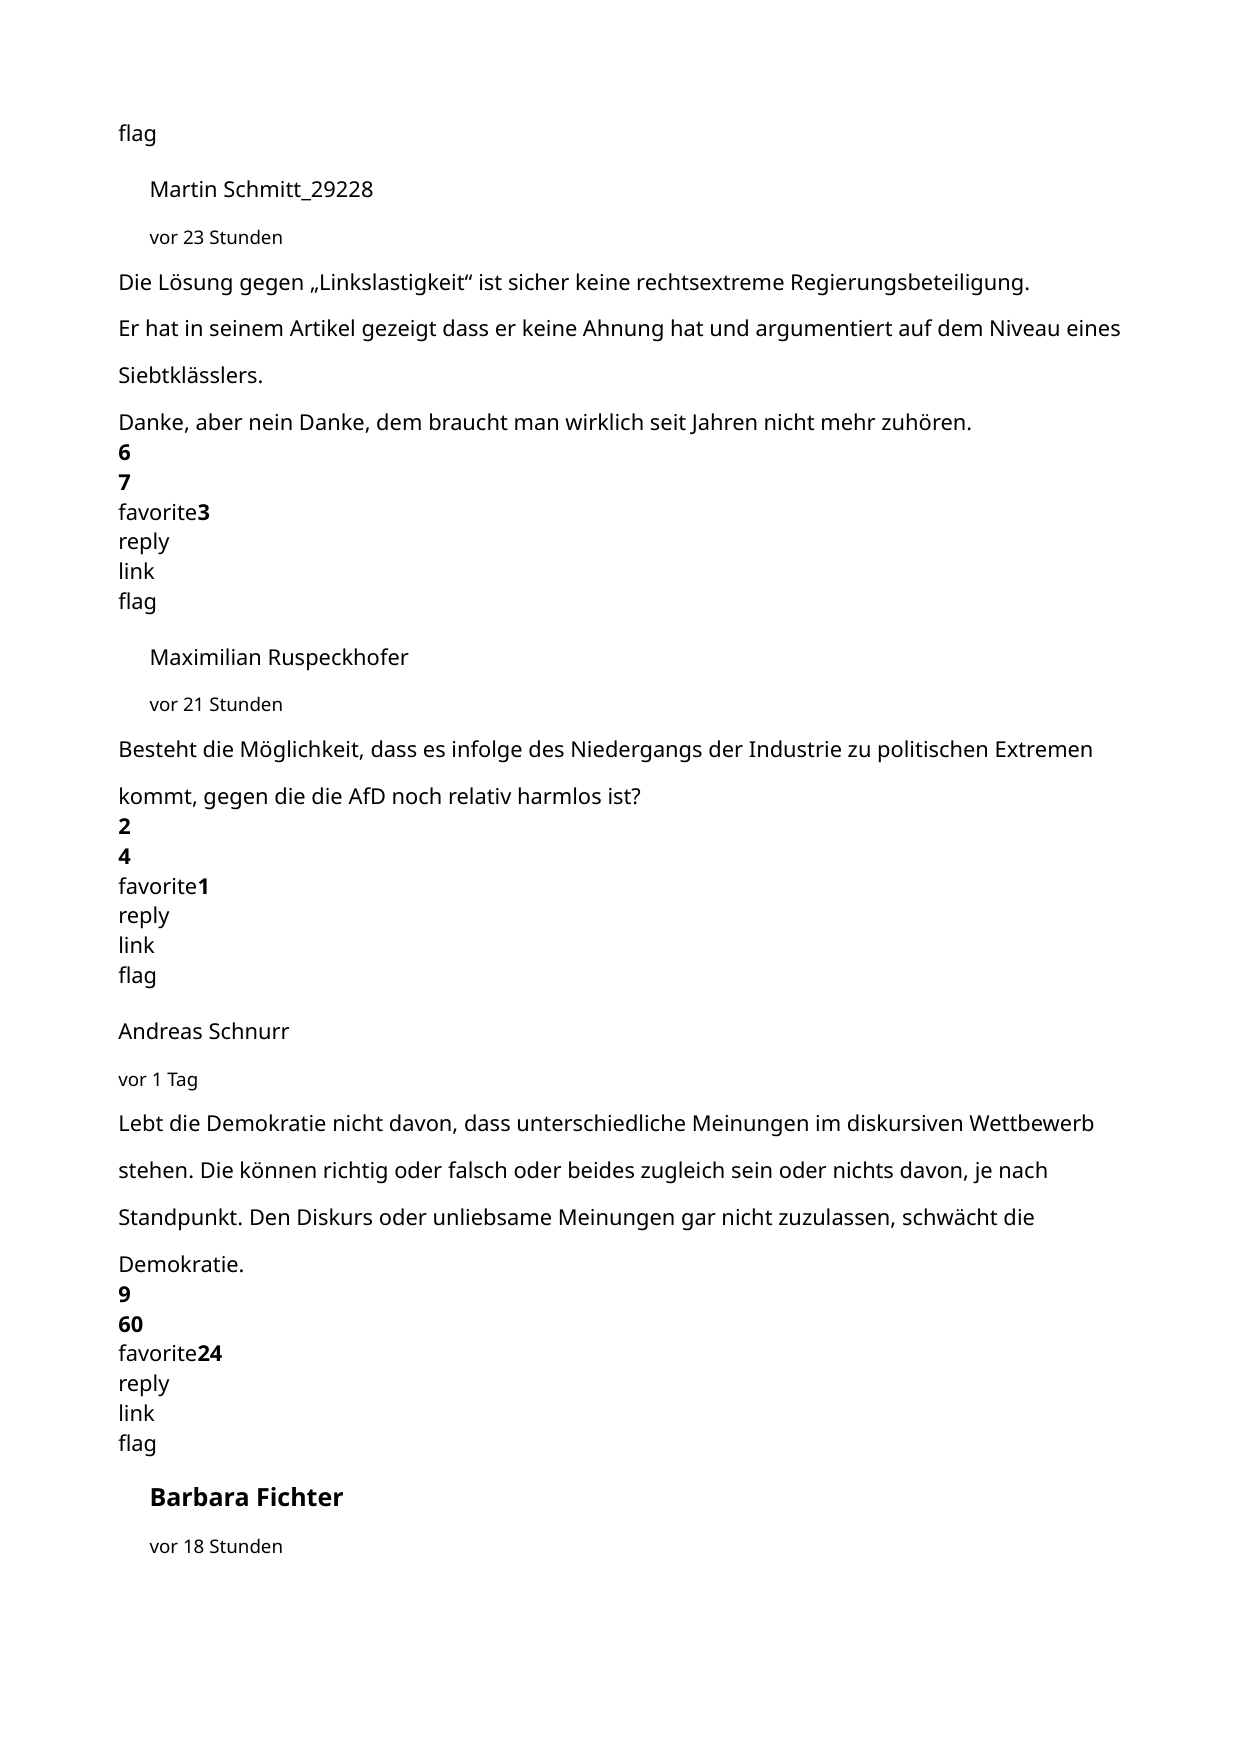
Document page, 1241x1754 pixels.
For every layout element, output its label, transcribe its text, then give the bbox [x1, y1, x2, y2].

text 2 [118, 811, 1122, 841]
text flag [118, 960, 1122, 990]
text 9 [118, 1279, 1122, 1309]
text favorite24 [118, 1338, 1122, 1368]
text link [118, 556, 1122, 586]
text Besteht die Möglichkeit, dass es infolge des Niedergangs der Industrie zu politischen Extremen kommt, gegen die die AfD noch relativ harmlos ist? [118, 717, 1122, 811]
text favorite3 [118, 497, 1122, 526]
text 4 [118, 841, 1122, 871]
text reply [118, 526, 1122, 556]
text vor 1 Tag [118, 1062, 1122, 1091]
text flag [118, 118, 1122, 148]
text Martin Schmitt_29228 [149, 163, 1114, 204]
text reply [118, 900, 1122, 930]
text Lebt die Demokratie nicht davon, dass unterschiedliche Meinungen im diskursiven Wettbewerb stehen. Die können richtig oder falsch oder beides zugleich sein oder nichts davon, je nach Standpunkt. Den Diskurs oder unliebsame Meinungen gar nicht zuzulassen, schwächt die Demokratie. [118, 1091, 1122, 1279]
text vor 18 Stunden [149, 1529, 1122, 1559]
text vor 23 Stunden [149, 220, 1122, 249]
text Andreas Schnurr [118, 1005, 1114, 1046]
text link [118, 1398, 1122, 1428]
text flag [118, 1428, 1122, 1458]
text 6 [118, 437, 1122, 467]
text link [118, 930, 1122, 960]
text reply [118, 1368, 1122, 1398]
text Barbara Fichter [149, 1473, 1114, 1514]
text 60 [118, 1309, 1122, 1338]
text Die Lösung gegen „Linkslastigkeit“ ist sicher keine rechtsextreme Regierungsbeteiligung. Er hat in seinem Artikel gezeigt dass er keine Ahnung hat und argumentiert auf dem Niveau eines Siebtklässlers. Danke, aber nein Danke, dem braucht man wirklich seit Jahren nicht mehr zuhören. [118, 249, 1122, 437]
text Maximilian Ruspeckhofer [149, 631, 1114, 672]
text flag [118, 586, 1122, 616]
text favorite1 [118, 871, 1122, 900]
text vor 21 Stunden [149, 688, 1122, 717]
text 7 [118, 467, 1122, 497]
